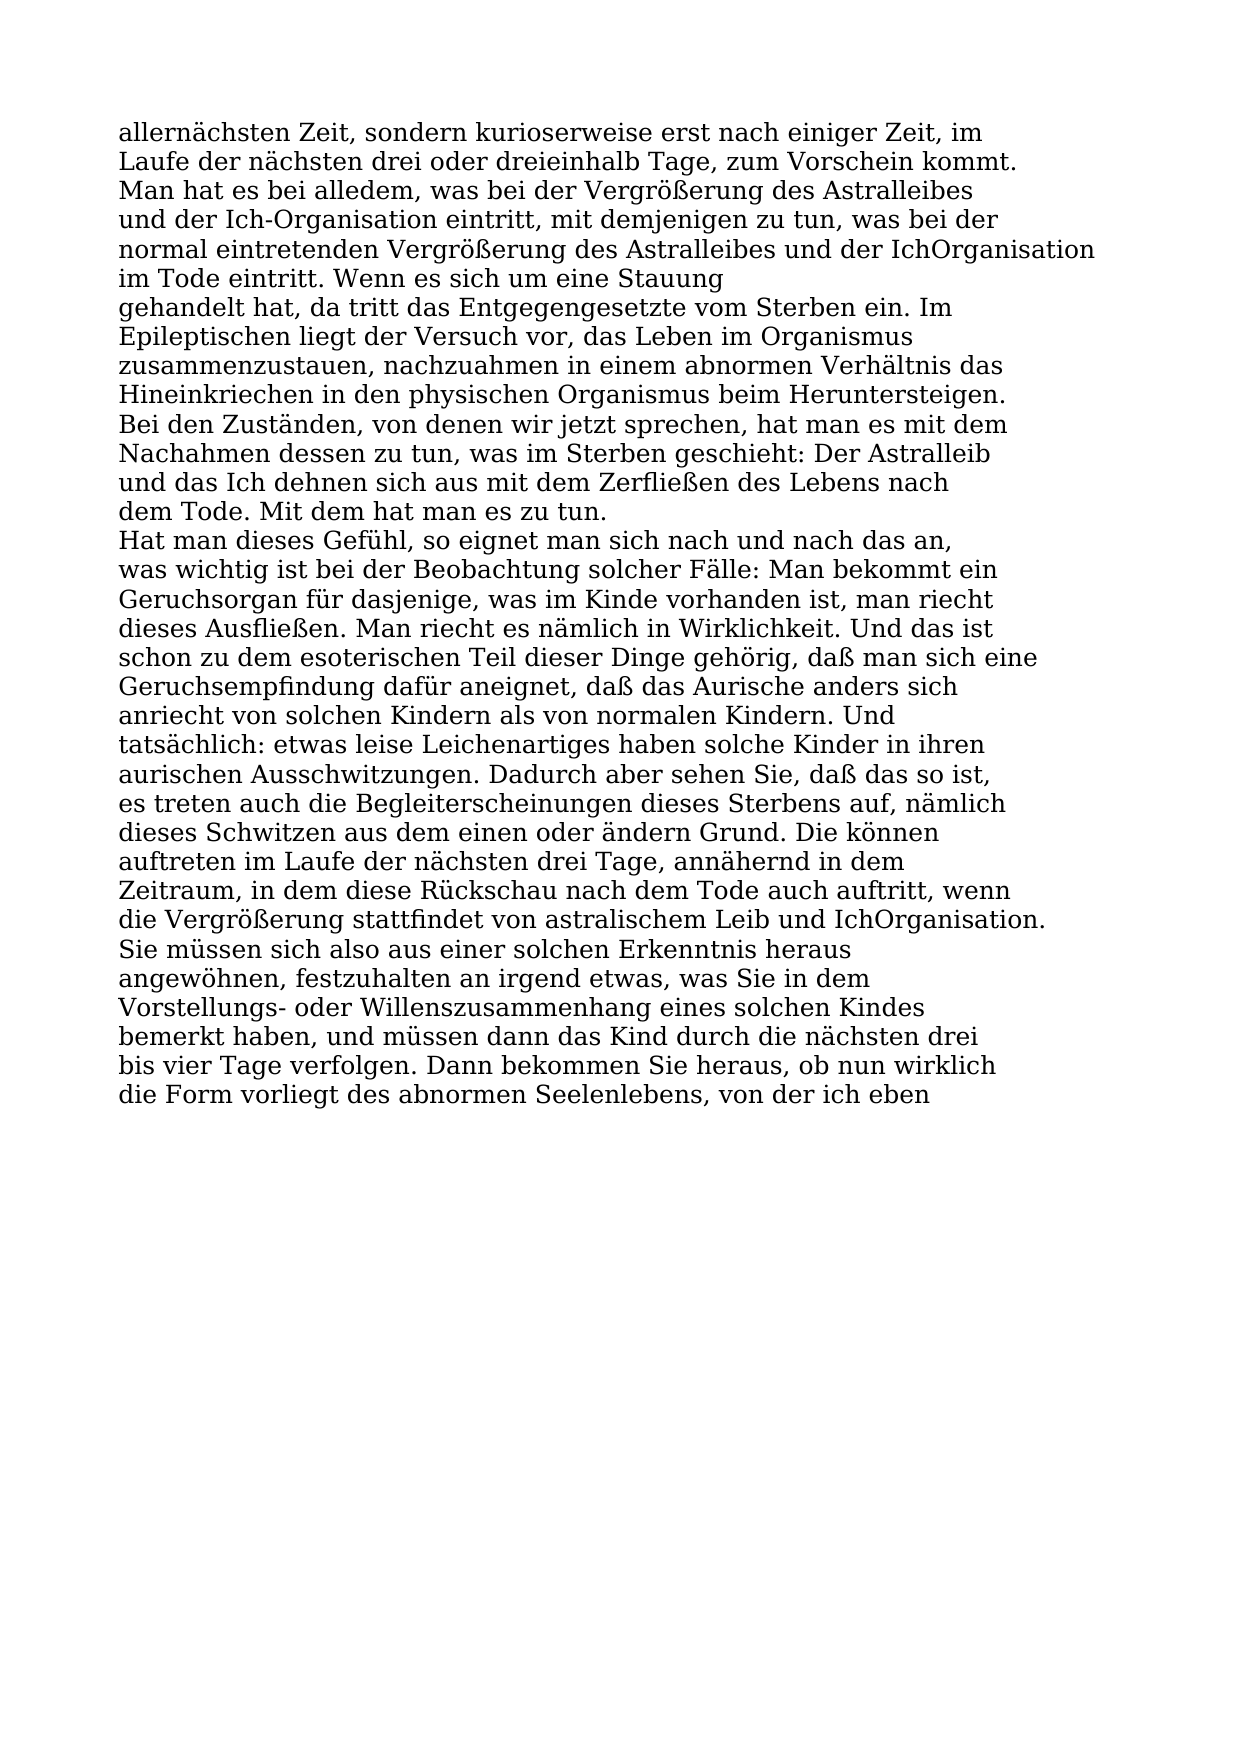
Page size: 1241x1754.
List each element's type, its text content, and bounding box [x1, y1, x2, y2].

text allernächsten Zeit, sondern kurioserweise erst nach einiger Zeit, im [118, 118, 1122, 147]
text es treten auch die Begleiterscheinungen dieses Sterbens auf, nämlich [118, 789, 1122, 818]
text Man hat es bei alledem, was bei der Vergrößerung des Astralleibes [118, 176, 1122, 206]
text schon zu dem esoterischen Teil dieser Dinge gehörig, daß man sich eine [118, 643, 1122, 672]
text und das Ich dehnen sich aus mit dem Zerfließen des Lebens nach [118, 468, 1122, 497]
text Sie müssen sich also aus einer solchen Erkenntnis heraus [118, 935, 1122, 964]
text Geruchsempfindung dafür aneignet, daß das Aurische anders sich [118, 672, 1122, 701]
text Epileptischen liegt der Versuch vor, das Leben im Organismus [118, 322, 1122, 351]
text tatsächlich: etwas leise Leichenartiges haben solche Kinder in ihren [118, 731, 1122, 760]
text und der Ich-Organisation eintritt, mit demjenigen zu tun, was bei der [118, 206, 1122, 235]
text gehandelt hat, da tritt das Entgegengesetzte vom Sterben ein. Im [118, 293, 1122, 322]
text die Form vorliegt des abnormen Seelenlebens, von der ich eben [118, 1081, 1122, 1110]
text Laufe der nächsten drei oder dreieinhalb Tage, zum Vorschein kommt. [118, 147, 1122, 176]
text auftreten im Laufe der nächsten drei Tage, annähernd in dem [118, 847, 1122, 876]
text anriecht von solchen Kindern als von normalen Kindern. Und [118, 701, 1122, 731]
text dieses Schwitzen aus dem einen oder ändern Grund. Die können [118, 818, 1122, 847]
text Nachahmen dessen zu tun, was im Sterben geschieht: Der Astralleib [118, 439, 1122, 468]
text Vorstellungs- oder Willenszusammenhang eines solchen Kindes [118, 993, 1122, 1022]
text normal eintretenden Vergrößerung des Astralleibes und der IchOrganisation im Tode eintritt. Wenn es sich um eine Stauung [118, 235, 1122, 293]
text dem Tode. Mit dem hat man es zu tun. [118, 497, 1122, 526]
text Bei den Zuständen, von denen wir jetzt sprechen, hat man es mit dem [118, 410, 1122, 439]
text Zeitraum, in dem diese Rückschau nach dem Tode auch auftritt, wenn [118, 876, 1122, 906]
text bis vier Tage verfolgen. Dann bekommen Sie heraus, ob nun wirklich [118, 1051, 1122, 1081]
text bemerkt haben, und müssen dann das Kind durch die nächsten drei [118, 1022, 1122, 1051]
text die Vergrößerung stattfindet von astralischem Leib und IchOrganisation. [118, 906, 1122, 935]
text Hineinkriechen in den physischen Organismus beim Heruntersteigen. [118, 381, 1122, 410]
text Hat man dieses Gefühl, so eignet man sich nach und nach das an, [118, 526, 1122, 556]
text Geruchsorgan für dasjenige, was im Kinde vorhanden ist, man riecht [118, 585, 1122, 614]
text angewöhnen, festzuhalten an irgend etwas, was Sie in dem [118, 964, 1122, 993]
text aurischen Ausschwitzungen. Dadurch aber sehen Sie, daß das so ist, [118, 760, 1122, 789]
text was wichtig ist bei der Beobachtung solcher Fälle: Man bekommt ein [118, 556, 1122, 585]
text dieses Ausfließen. Man riecht es nämlich in Wirklichkeit. Und das ist [118, 614, 1122, 643]
text zusammenzustauen, nachzuahmen in einem abnormen Verhältnis das [118, 351, 1122, 381]
